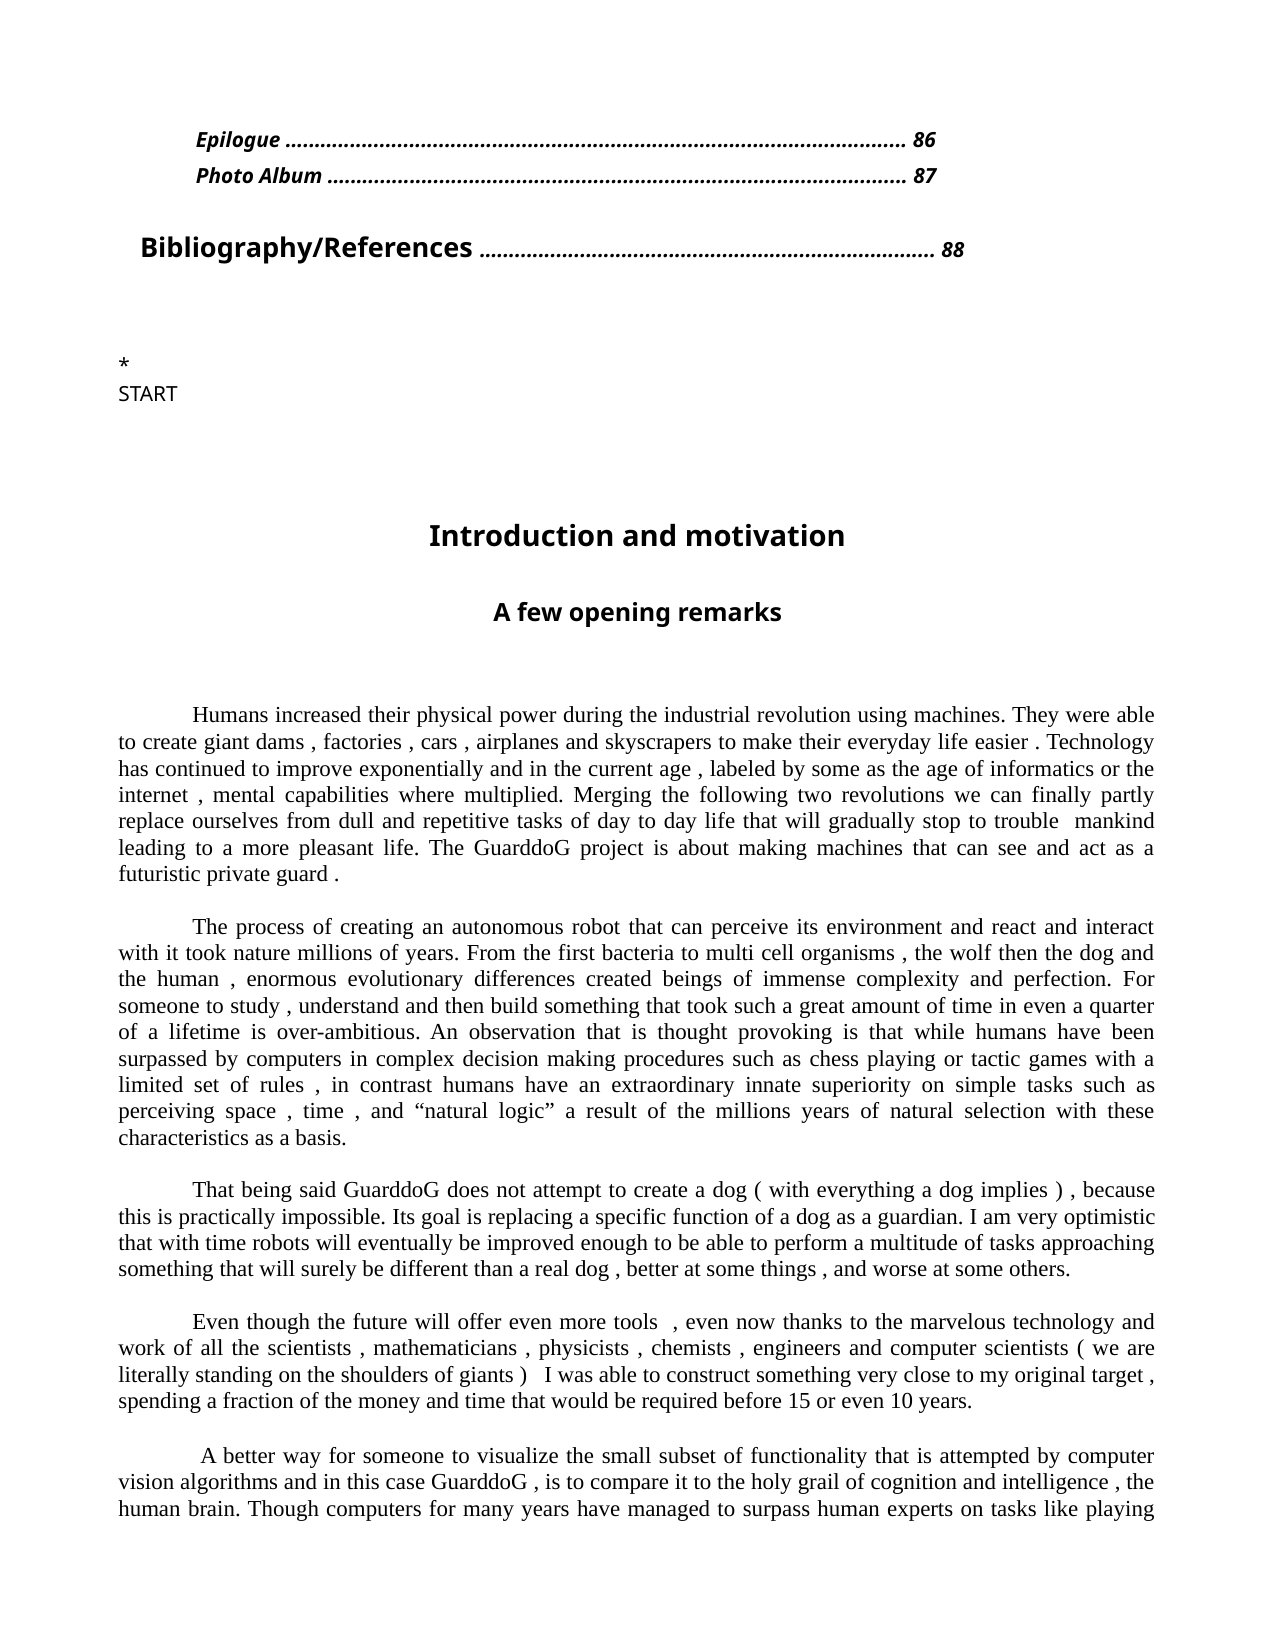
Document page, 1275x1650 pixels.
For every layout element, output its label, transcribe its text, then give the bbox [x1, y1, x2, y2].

text Bibliography/References ….......................................................................... 88 [118, 229, 1157, 266]
text Epilogue ….….................................................................................................. 86 [118, 118, 1157, 155]
text Introduction and motivation [118, 516, 1157, 555]
text The process of creating an autonomous robot that can perceive its environment and react and interact with it took nature millions of years. From the first bacteria to multi cell organisms , the wolf then the dog and the human , enormous evolutionary differences created beings of immense complexity and perfection. For someone to study , understand and then build something that took such a great amount of time in even a quarter of a lifetime is over-ambitious. An observation that is thought provoking is that while humans have been surpassed by computers in complex decision making procedures such as chess playing or tactic games with a limited set of rules , in contrast humans have an extraordinary innate superiority on simple tasks such as perceiving space , time , and “natural logic” a result of the millions years of natural selection with these characteristics as a basis. [118, 913, 1157, 1150]
text Humans increased their physical power during the industrial revolution using machines. They were able to create giant dams , factories , cars , airplanes and skyscrapers to make their everyday life easier . Technology has continued to improve exponentially and in the current age , labeled by some as the age of informatics or the internet , mental capabilities where multiplied. Merging the following two revolutions we can finally partly replace ourselves from dull and repetitive tasks of day to day life that will gradually stop to trouble mankind leading to a more pleasant life. The GuarddoG project is about making machines that can see and act as a futuristic private guard . [118, 697, 1157, 886]
text That being said GuarddoG does not attempt to create a dog ( with everything a dog implies ) , because this is practically impossible. Its goal is replacing a specific function of a dog as a guardian. I am very optimistic that with time robots will eventually be improved enough to be able to perform a multitude of tasks approaching something that will surely be different than a real dog , better at some things , and worse at some others. [118, 1176, 1157, 1282]
text START [118, 379, 1157, 408]
text Photo Album ….…........................................................................................... 87 [118, 155, 1157, 192]
text A few opening remarks [118, 595, 1157, 629]
text Even though the future will offer even more tools , even now thanks to the marvelous technology and work of all the scientists , mathematicians , physicists , chemists , engineers and computer scientists ( we are literally standing on the shoulders of giants ) I was able to construct something very close to my original target , spending a fraction of the money and time that would be required before 15 or even 10 years. [118, 1308, 1157, 1413]
text * [118, 351, 1157, 379]
text A better way for someone to visualize the small subset of functionality that is attempted by computer vision algorithms and in this case GuarddoG , is to compare it to the holy grail of cognition and intelligence , the human brain. Though computers for many years have managed to surpass human experts on tasks like playing [118, 1442, 1157, 1521]
